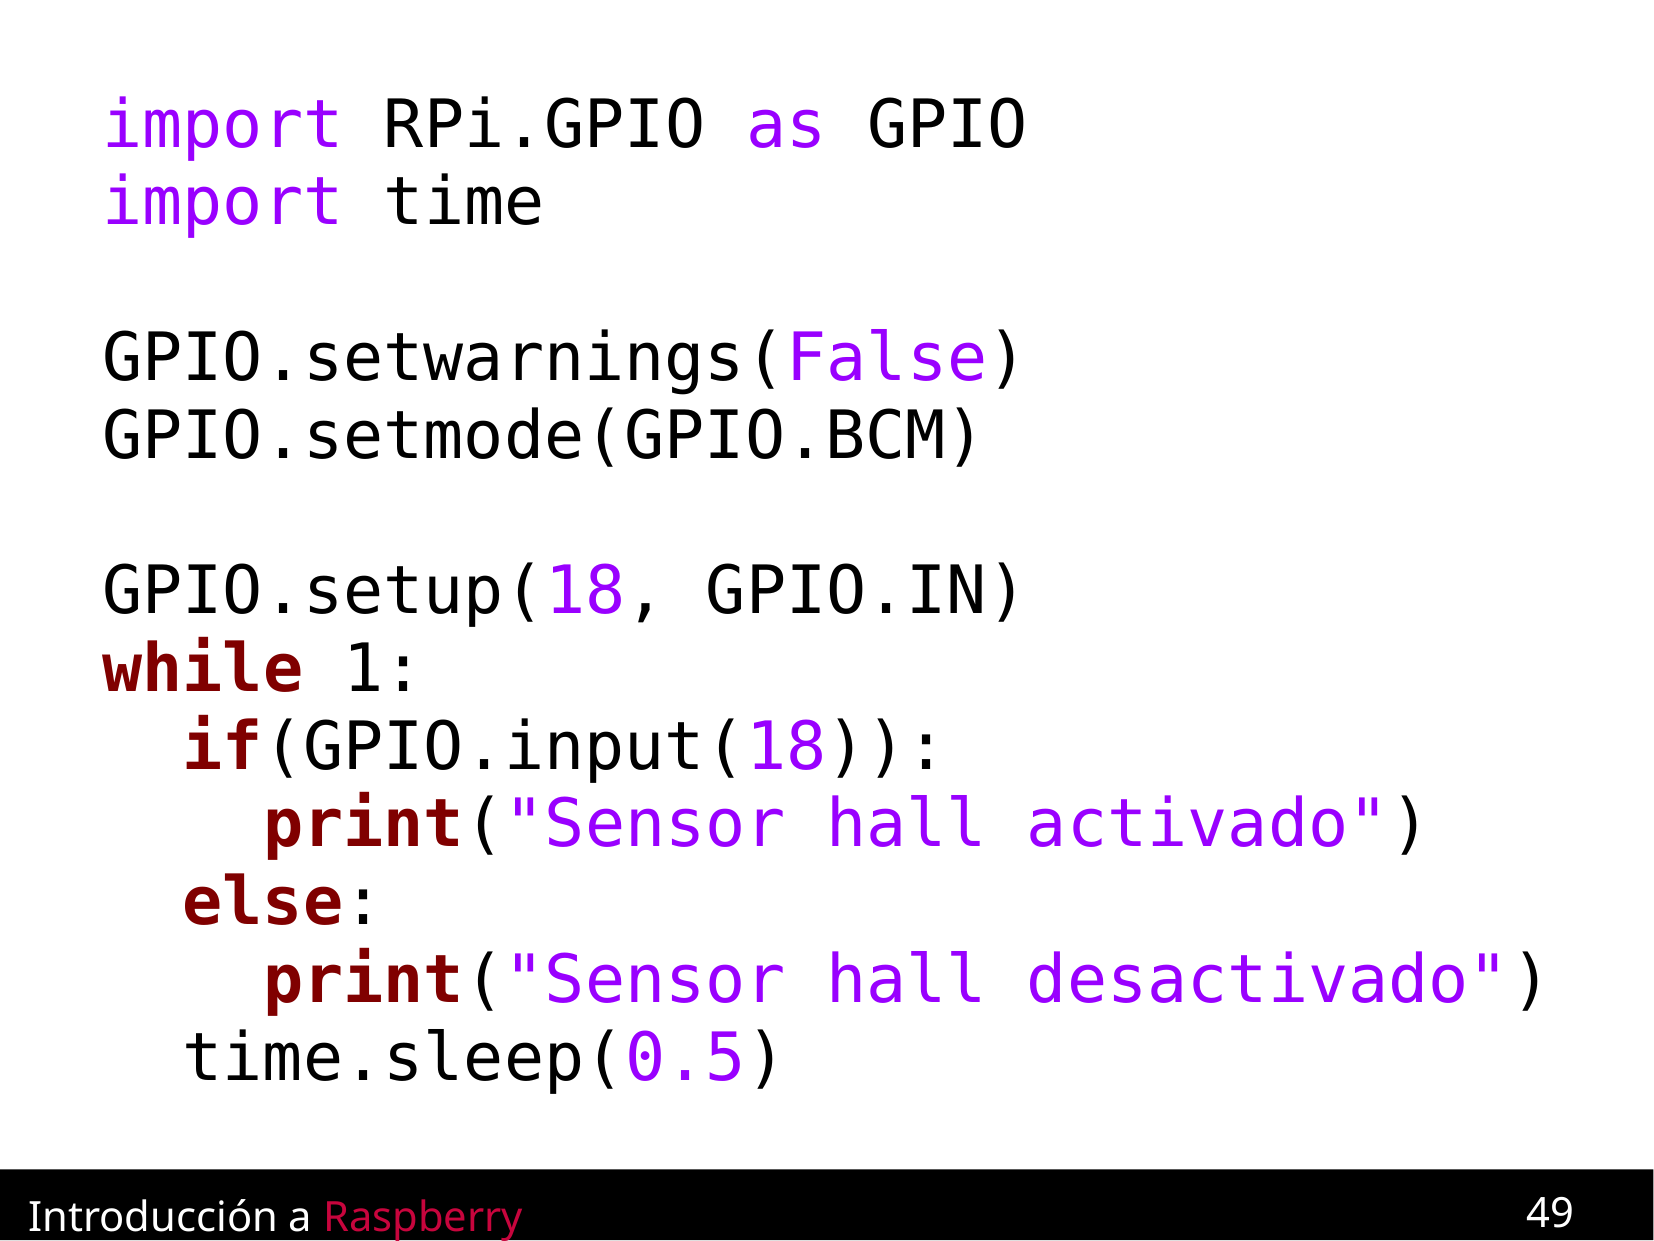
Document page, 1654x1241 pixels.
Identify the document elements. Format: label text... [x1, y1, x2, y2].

text_box [0, 0, 1654, 1241]
text_box [1521, 1175, 1654, 1241]
text_box import RPi.GPIO as GPIO import time GPIO.setwarnings(False) GPIO.setmode(GPIO.BCM) GPIO.setup(18, GPIO.IN) while 1: if(GPIO.input(18)): print("Sensor hall activado") else: print("Sensor hall desactivado") time.sleep(0.5) [87, 77, 1567, 1104]
text_box Introducción a Raspberry Pi [13, 1179, 556, 1241]
